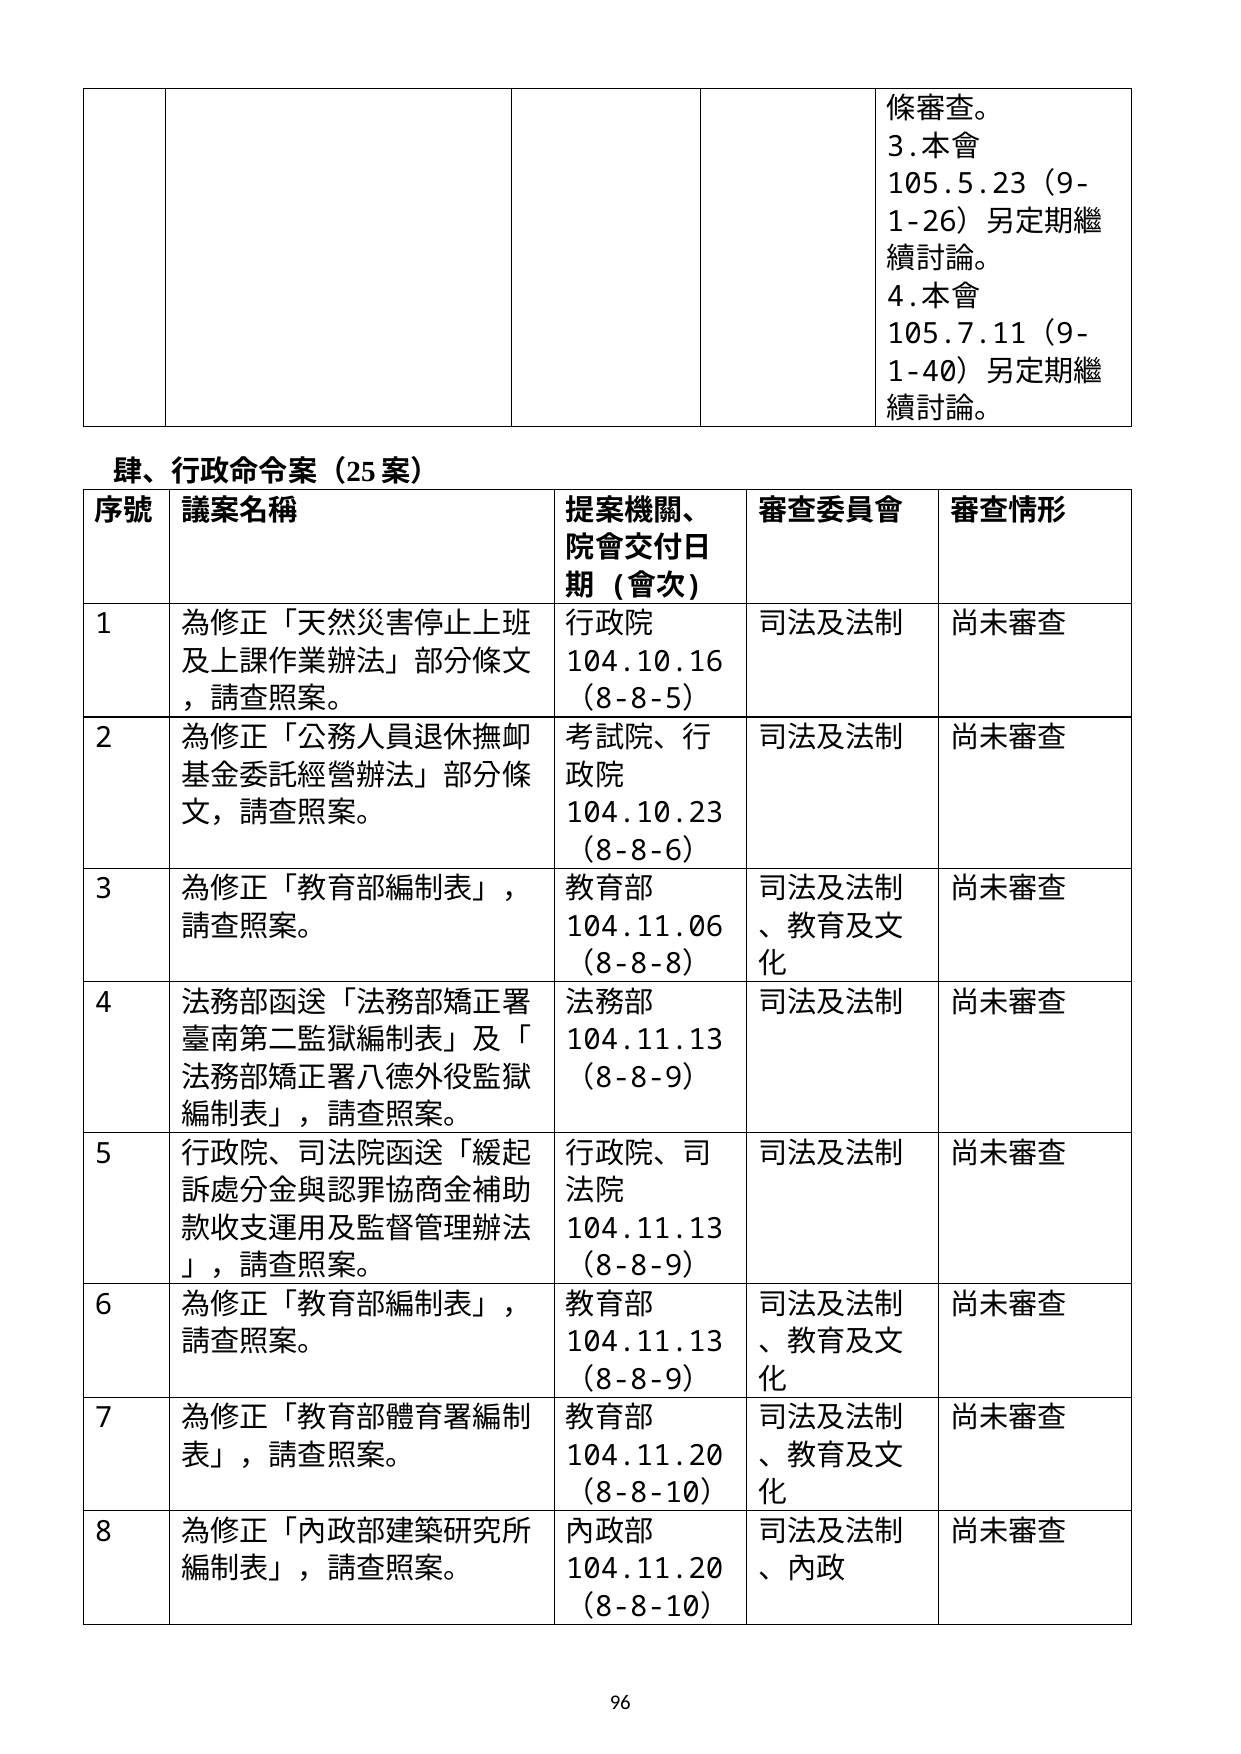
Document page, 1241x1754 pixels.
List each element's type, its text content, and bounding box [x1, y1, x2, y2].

table_cell 行政院 104.10.16 （8-8-5） [555, 604, 746, 716]
table_cell [84, 89, 165, 426]
table_cell 司法及法制、教育及文化 [747, 1398, 938, 1510]
table_cell 6 [84, 1284, 169, 1397]
table_cell [512, 89, 700, 426]
text 肆、行政命令案（25案） [75, 447, 1165, 489]
table_cell 為修正「天然災害停止上班及上課作業辦法」部分條文，請查照案。 [170, 604, 554, 716]
table_cell [166, 89, 511, 426]
table_cell 尚未審查 [939, 982, 1131, 1132]
table_cell 5 [84, 1133, 169, 1283]
table_cell 行政院、司法院 104.11.13 （8-8-9） [555, 1133, 746, 1283]
table_cell [701, 89, 875, 426]
table_cell 司法及法制 [747, 1133, 938, 1283]
table_cell 尚未審查 [939, 869, 1131, 981]
table_cell 司法及法制 [747, 982, 938, 1132]
table_cell 7 [84, 1398, 169, 1510]
table_header 審查情形 [939, 490, 1131, 603]
table_cell 條審查。 3.本會105.5.23（9-1-26）另定期繼續討論。 4.本會105.7.11（9-1-40）另定期繼續討論。 [876, 89, 1131, 426]
table_cell 司法及法制、內政 [747, 1511, 938, 1624]
table_cell 司法及法制、教育及文化 [747, 869, 938, 981]
table_header 提案機關、院會交付日期 (會次) [555, 490, 746, 603]
table_cell 內政部 104.11.20 （8-8-10） [555, 1511, 746, 1624]
table_cell 司法及法制 [747, 604, 938, 716]
table_cell 司法及法制 [747, 718, 938, 867]
table_cell 尚未審查 [939, 718, 1131, 867]
table_cell 為修正「教育部編制表」，請查照案。 [170, 1284, 554, 1397]
table_cell 8 [84, 1511, 169, 1624]
table_cell 為修正「教育部體育署編制表」，請查照案。 [170, 1398, 554, 1510]
table_cell 為修正「教育部編制表」，請查照案。 [170, 869, 554, 981]
table_cell 為修正「公務人員退休撫卹基金委託經營辦法」部分條文，請查照案。 [170, 718, 554, 867]
table_cell 法務部 104.11.13 （8-8-9） [555, 982, 746, 1132]
table_cell 教育部 104.11.06 （8-8-8） [555, 869, 746, 981]
table_cell 尚未審查 [939, 1284, 1131, 1397]
table_cell 尚未審查 [939, 1398, 1131, 1510]
table_header 序號 [84, 490, 169, 603]
table_cell 考試院、行政院 104.10.23 （8-8-6） [555, 718, 746, 867]
table_header 議案名稱 [170, 490, 554, 603]
table_cell 為修正「內政部建築研究所編制表」，請查照案。 [170, 1511, 554, 1624]
table_cell 尚未審查 [939, 604, 1131, 716]
table_cell 4 [84, 982, 169, 1132]
table_cell 尚未審查 [939, 1133, 1131, 1283]
table_cell 尚未審查 [939, 1511, 1131, 1624]
table_cell 司法及法制、教育及文化 [747, 1284, 938, 1397]
table_cell 教育部 104.11.20 （8-8-10） [555, 1398, 746, 1510]
table_cell 3 [84, 869, 169, 981]
table_header 審查委員會 [747, 490, 938, 603]
table_cell 教育部 104.11.13 （8-8-9） [555, 1284, 746, 1397]
table_cell 2 [84, 718, 169, 867]
table_cell 行政院、司法院函送「緩起訴處分金與認罪協商金補助款收支運用及監督管理辦法」，請查照案。 [170, 1133, 554, 1283]
table_cell 法務部函送「法務部矯正署臺南第二監獄編制表」及「法務部矯正署八德外役監獄編制表」，請查照案。 [170, 982, 554, 1132]
table_cell 1 [84, 604, 169, 716]
